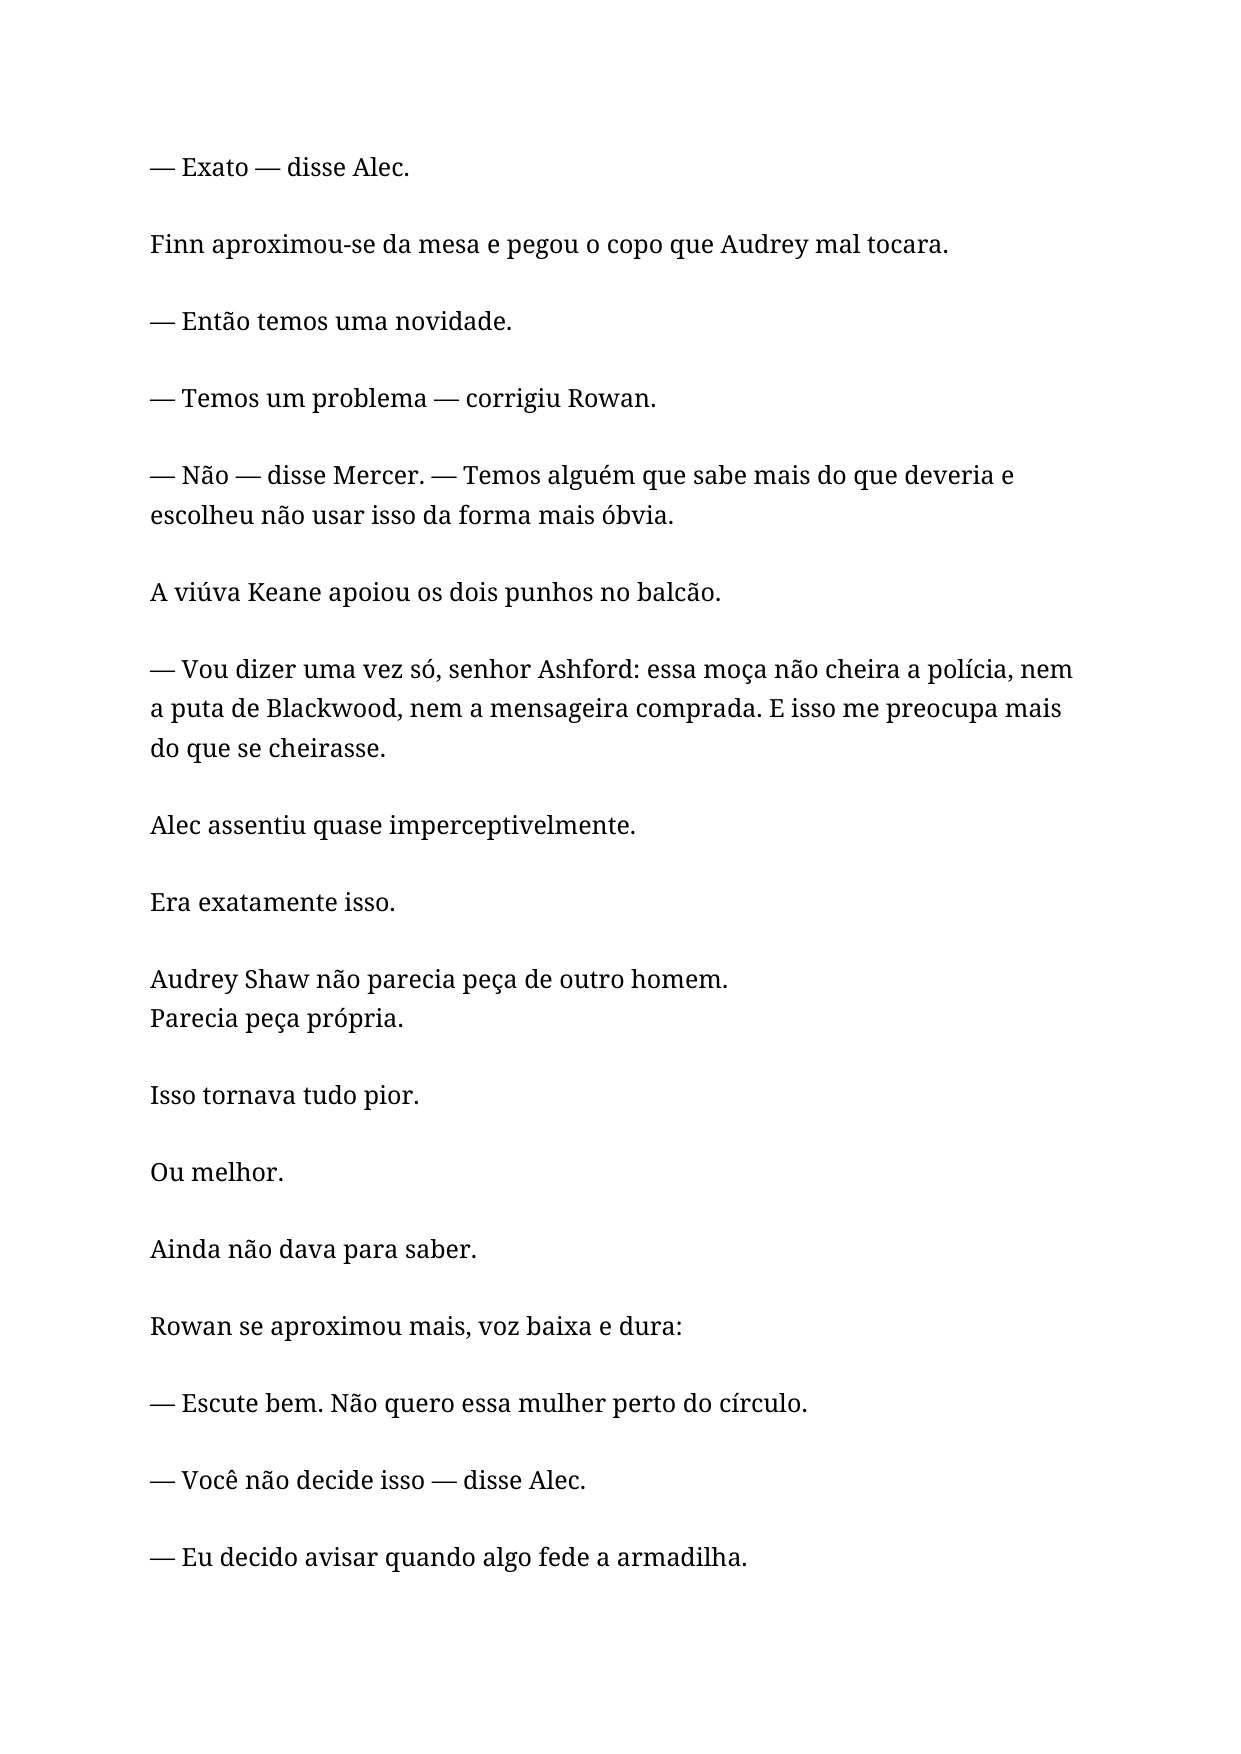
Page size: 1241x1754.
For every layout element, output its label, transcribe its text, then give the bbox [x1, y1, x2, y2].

text Ou melhor. [150, 1155, 1090, 1189]
text — Escute bem. Não quero essa mulher perto do círculo. [150, 1386, 1090, 1420]
text Audrey Shaw não parecia peça de outro homem. Parecia peça própria. [150, 961, 1090, 1035]
text Rowan se aproximou mais, voz baixa e dura: [150, 1309, 1090, 1343]
text — Exato — disse Alec. [150, 150, 1090, 184]
text A viúva Keane apoiou os dois punhos no balcão. [150, 574, 1090, 608]
text — Você não decide isso — disse Alec. [150, 1463, 1090, 1497]
text — Vou dizer uma vez só, senhor Ashford: essa moça não cheira a polícia, nem a puta de Blackwood, nem a mensageira comprada. E isso me preocupa mais do que se cheirasse. [150, 651, 1090, 764]
text — Eu decido avisar quando algo fede a armadilha. [150, 1539, 1090, 1574]
text — Não — disse Mercer. — Temos alguém que sabe mais do que deveria e escolheu não usar isso da forma mais óbvia. [150, 458, 1090, 531]
text Era exatamente isso. [150, 884, 1090, 918]
text — Temos um problema — corrigiu Rowan. [150, 381, 1090, 415]
text Ainda não dava para saber. [150, 1232, 1090, 1266]
text — Então temos uma novidade. [150, 304, 1090, 338]
text Alec assentiu quase imperceptivelmente. [150, 807, 1090, 841]
text Finn aproximou-se da mesa e pegou o copo que Audrey mal tocara. [150, 227, 1090, 261]
text Isso tornava tudo pior. [150, 1078, 1090, 1112]
